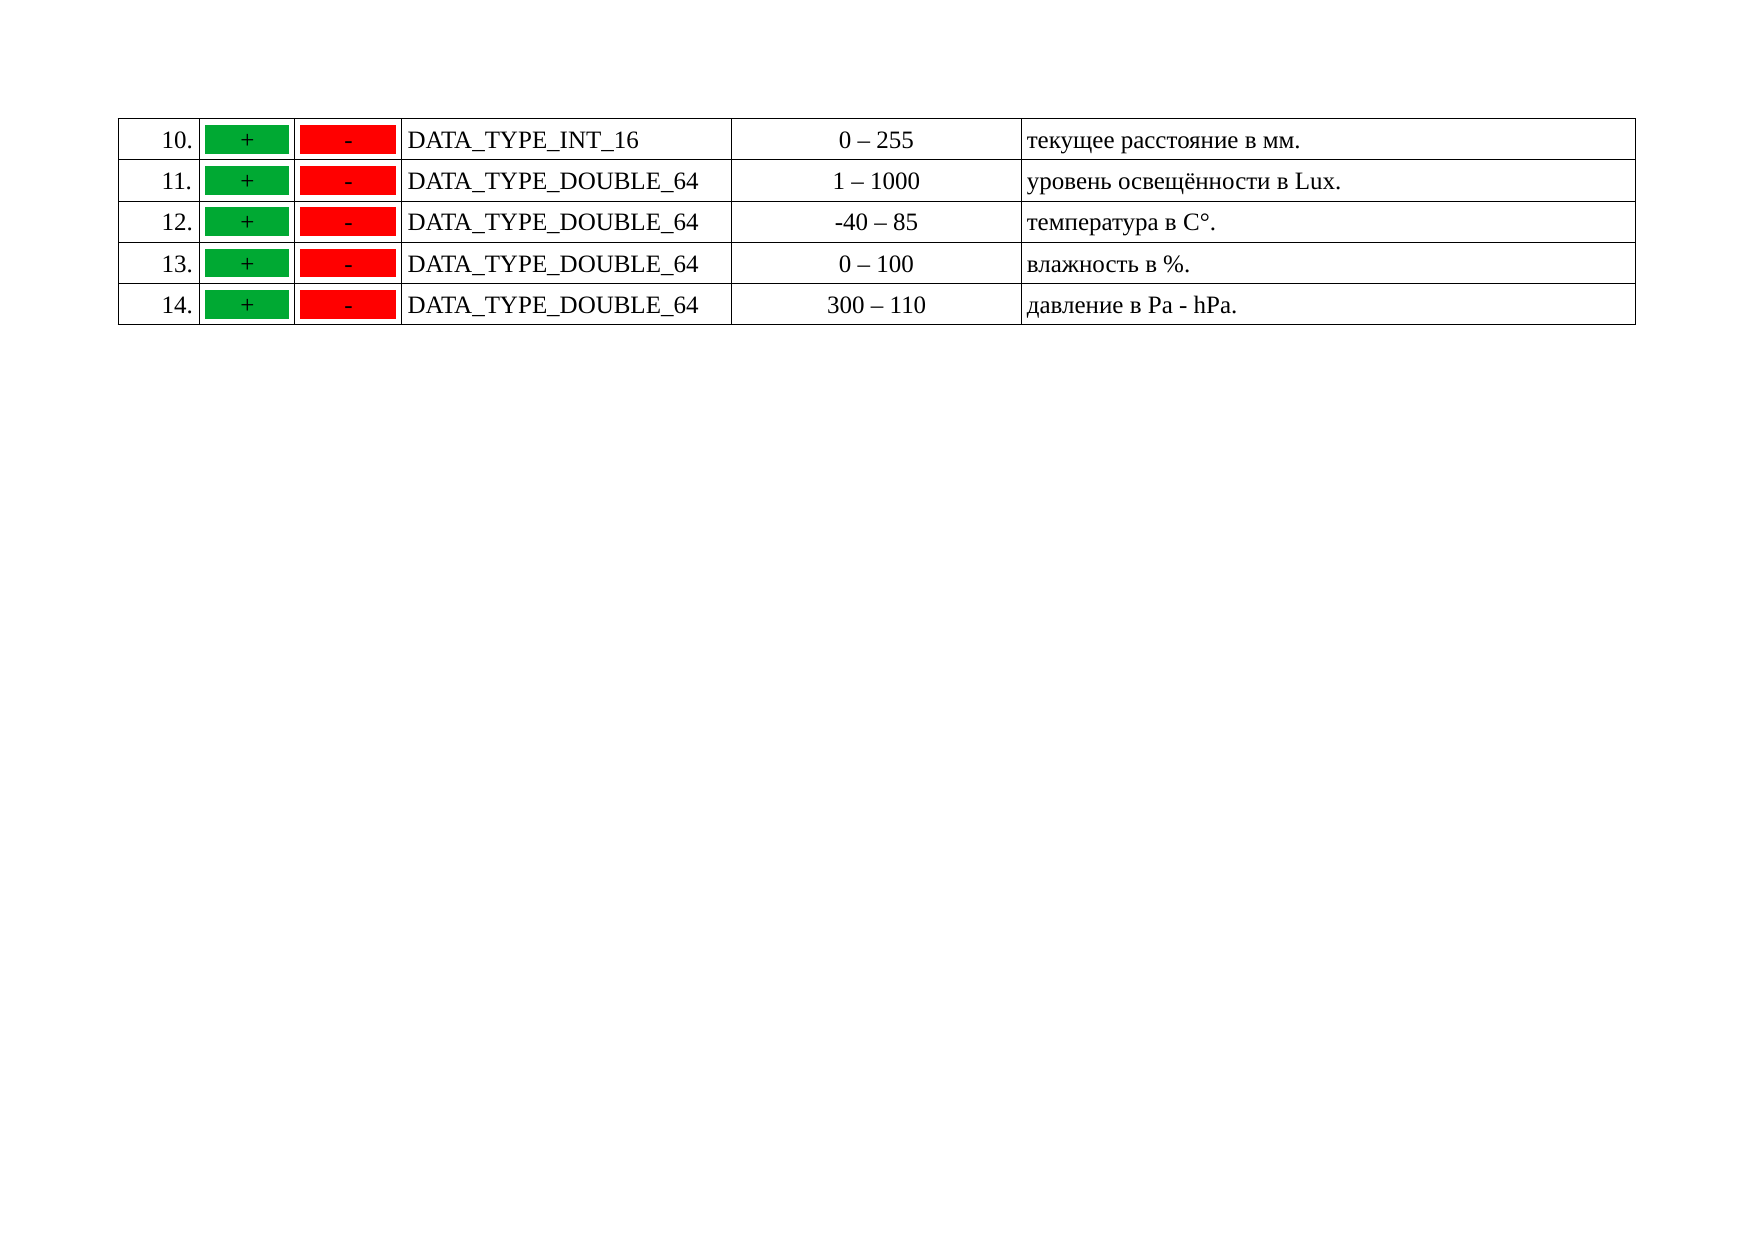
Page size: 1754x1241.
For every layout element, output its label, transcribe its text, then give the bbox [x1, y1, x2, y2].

table_cell [119, 160, 199, 201]
table_cell - [295, 119, 401, 159]
table_cell текущее расстояние в мм. [1022, 119, 1635, 159]
table_cell 300 – 110 [732, 284, 1021, 324]
table_cell + [200, 202, 294, 242]
table_cell DATA_TYPE_DOUBLE_64 [402, 243, 731, 283]
table_cell [119, 284, 199, 324]
table_cell давление в Pa - hPa. [1022, 284, 1635, 324]
table_cell 1 – 1000 [732, 160, 1021, 201]
table_cell 0 – 255 [732, 119, 1021, 159]
table_cell [119, 202, 199, 242]
table_cell уровень освещённости в Lux. [1022, 160, 1635, 201]
table_cell DATA_TYPE_DOUBLE_64 [402, 284, 731, 324]
table_cell DATA_TYPE_INT_16 [402, 119, 731, 159]
table_cell - [295, 243, 401, 283]
table_cell [119, 243, 199, 283]
table_cell DATA_TYPE_DOUBLE_64 [402, 202, 731, 242]
table_cell 0 – 100 [732, 243, 1021, 283]
table_cell - [295, 284, 401, 324]
table_cell DATA_TYPE_DOUBLE_64 [402, 160, 731, 201]
table_cell [119, 119, 199, 159]
table_cell влажность в %. [1022, 243, 1635, 283]
table_cell + [200, 284, 294, 324]
table_cell - [295, 202, 401, 242]
table_cell + [200, 243, 294, 283]
table_cell -40 – 85 [732, 202, 1021, 242]
table_cell температура в C°. [1022, 202, 1635, 242]
table_cell - [295, 160, 401, 201]
table_cell + [200, 119, 294, 159]
table_cell + [200, 160, 294, 201]
